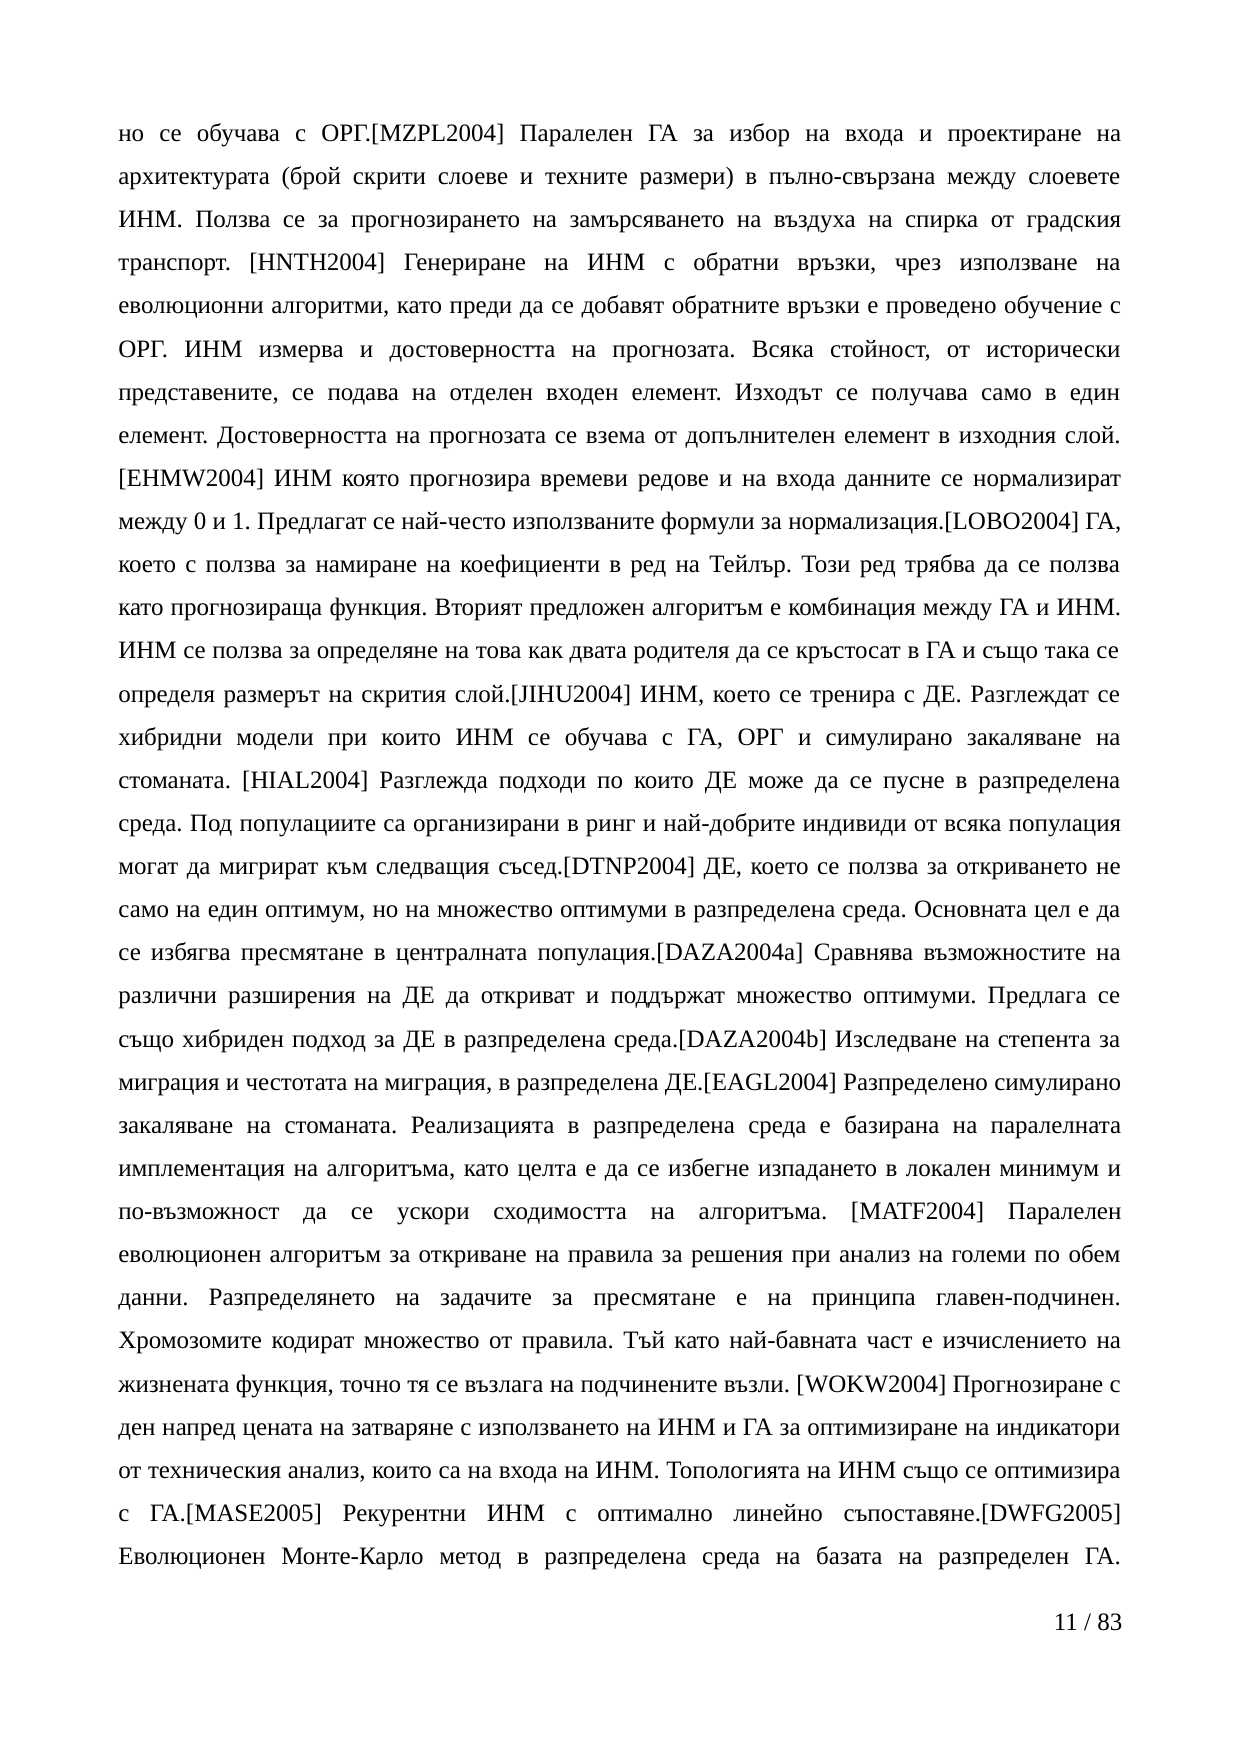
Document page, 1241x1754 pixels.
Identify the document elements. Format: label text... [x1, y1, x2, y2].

text но се обучава с ОРГ.[MZPL2004] Паралелен ГА за избор на входа и проектиране на архитектурата (брой скрити слоеве и техните размери) в пълно-свързана между слоевете ИНМ. Ползва се за прогнозирането на замърсяването на въздуха на спирка от градския транспорт. [HNTH2004] Генериране на ИНМ с обратни връзки, чрез използване на еволюционни алгоритми, като преди да се добавят обратните връзки е проведено обучение с ОРГ. ИНМ измерва и достоверността на прогнозата. Всяка стойност, от исторически представените, се подава на отделен входен елемент. Изходът се получава само в един елемент. Достоверността на прогнозата се взема от допълнителен елемент в изходния слой.[EHMW2004] ИНМ която прогнозира времеви редове и на входа данните се нормализират между 0 и 1. Предлагат се най-често използваните формули за нормализация.[LOBO2004] ГА, което с ползва за намиране на коефициенти в ред на Тейлър. Този ред трябва да се ползва като прогнозираща функция. Вторият предложен алгоритъм е комбинация между ГА и ИНМ. ИНМ се ползва за определяне на това как двата родителя да се кръстосат в ГА и също така се определя размерът на скрития слой.[JIHU2004] ИНМ, което се тренира с ДЕ. Разглеждат се хибридни модели при които ИНМ се обучава с ГА, ОРГ и симулирано закаляване на стоманата. [HIAL2004] Разглежда подходи по които ДЕ може да се пусне в разпределена среда. Под популациите са организирани в ринг и най-добрите индивиди от всяка популация могат да мигрират към следващия съсед.[DTNP2004] ДЕ, което се ползва за откриването не само на един оптимум, но на множество оптимуми в разпределена среда. Основната цел е да се избягва пресмятане в централната популация.[DAZA2004a] Сравнява възможностите на различни разширения на ДЕ да откриват и поддържат множество оптимуми. Предлага се също хибриден подход за ДЕ в разпределена среда.[DAZA2004b] Изследване на степента за миграция и честотата на миграция, в разпределена ДЕ.[EAGL2004] Разпределено симулирано закаляване на стоманата. Реализацията в разпределена среда е базирана на паралелната имплементация на алгоритъма, като целта е да се избегне изпадането в локален минимум и по-възможност да се ускори сходимостта на алгоритъма. [MATF2004] Паралелен еволюционен алгоритъм за откриване на правила за решения при анализ на големи по обем данни. Разпределянето на задачите за пресмятане е на принципа главен-подчинен. Хромозомите кодират множество от правила. Тъй като най-бавната част е изчислението на жизнената функция, точно тя се възлага на подчинените възли. [WOKW2004] Прогнозиране с ден напред цената на затваряне с използването на ИНМ и ГА за оптимизиране на индикатори от техническия анализ, които са на входа на ИНМ. Топологията на ИНМ също се оптимизира с ГА.[MASE2005] Рекурентни ИНМ с оптимално линейно съпоставяне.[DWFG2005] Еволюционен Монте-Карло метод в разпределена среда на базата на разпределен ГА. [118, 118, 1122, 1570]
